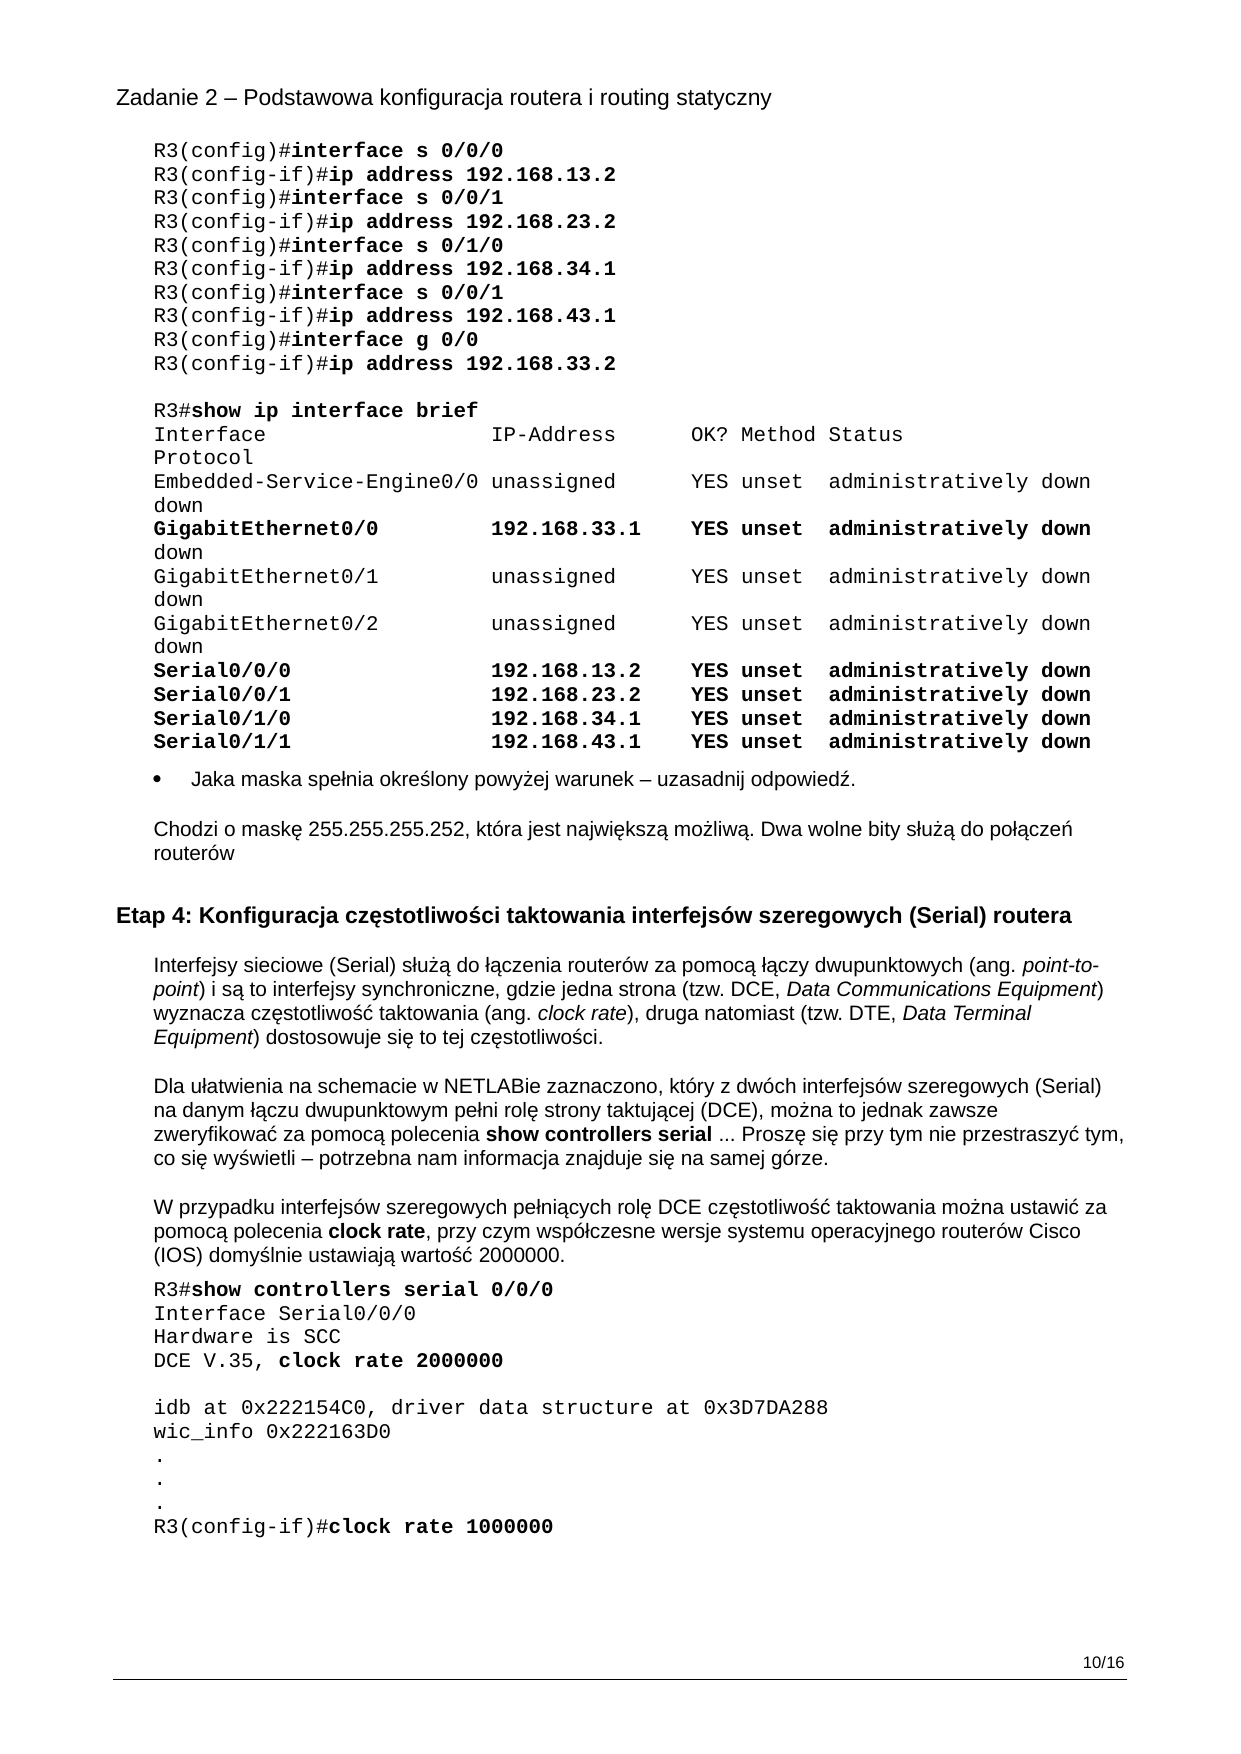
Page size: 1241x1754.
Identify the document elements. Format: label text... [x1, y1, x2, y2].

text R3(config)#interface s 0/0/1 [153, 282, 1124, 306]
text Embedded-Service-Engine0/0 unassigned YES unset administratively down down [153, 471, 1124, 518]
text Chodzi o maskę 255.255.255.252, która jest największą możliwą. Dwa wolne bity służą do połączeń routerów [153, 816, 1124, 864]
text idb at 0x222154C0, driver data structure at 0x3D7DA288 [153, 1397, 1124, 1421]
text Dla ułatwienia na schemacie w NETLABie zaznaczono, który z dwóch interfejsów szeregowych (Serial) na danym łączu dwupunktowym pełni rolę strony taktującej (DCE), można to jednak zawsze zweryfikować za pomocą polecenia show controllers serial ... Proszę się przy tym nie przestraszyć tym, co się wyświetli – potrzebna nam informacja znajduje się na samej górze. [153, 1074, 1124, 1170]
list Jaka maska spełnia określony powyżej warunek – uzasadnij odpowiedź. [153, 767, 1124, 791]
text GigabitEthernet0/0 192.168.33.1 YES unset administratively down [153, 518, 1124, 542]
text GigabitEthernet0/2 unassigned YES unset administratively down down [153, 613, 1124, 660]
text R3(config-if)#ip address 192.168.34.1 [153, 258, 1124, 282]
text W przypadku interfejsów szeregowych pełniących rolę DCE częstotliwość taktowania można ustawić za pomocą polecenia clock rate, przy czym współczesne wersje systemu operacyjnego routerów Cisco (IOS) domyślnie ustawiają wartość 2000000. [153, 1195, 1124, 1267]
text wic_info 0x222163D0 [153, 1421, 1124, 1445]
text R3(config)#interface s 0/0/1 [153, 187, 1124, 211]
text R3(config-if)#ip address 192.168.43.1 [153, 306, 1124, 329]
text Interface Serial0/0/0 [153, 1303, 1124, 1326]
text Hardware is SCC [153, 1326, 1124, 1350]
text DCE V.35, clock rate 2000000 [153, 1350, 1124, 1374]
text Interface IP-Address OK? Method Status Protocol [153, 424, 1124, 471]
text R3(config)#interface s 0/1/0 [153, 234, 1124, 258]
text R3(config-if)#ip address 192.168.23.2 [153, 211, 1124, 234]
text Serial0/0/1 192.168.23.2 YES unset administratively down [153, 684, 1124, 707]
text R3#show controllers serial 0/0/0 [153, 1279, 1124, 1303]
text . [153, 1468, 1124, 1492]
text R3(config-if)#ip address 192.168.13.2 [153, 164, 1124, 187]
text R3(config)#interface g 0/0 [153, 329, 1124, 353]
text Interfejsy sieciowe (Serial) służą do łączenia routerów za pomocą łączy dwupunktowych (ang. point-to-point) i są to interfejsy synchroniczne, gdzie jedna strona (tzw. DCE, Data Communications Equipment) wyznacza częstotliwość taktowania (ang. clock rate), druga natomiast (tzw. DTE, Data Terminal Equipment) dostosowuje się to tej częstotliwości. [153, 953, 1124, 1049]
text R3(config-if)#ip address 192.168.33.2 [153, 353, 1124, 376]
text R3#show ip interface brief [153, 400, 1124, 424]
text . [153, 1492, 1124, 1516]
text down [153, 542, 1124, 566]
text Serial0/1/0 192.168.34.1 YES unset administratively down [153, 707, 1124, 731]
text R3(config)#interface s 0/0/0 [153, 140, 1124, 164]
text Serial0/0/0 192.168.13.2 YES unset administratively down [153, 660, 1124, 684]
list Konfiguracja częstotliwości taktowania interfejsów szeregowych (Serial) routera [116, 902, 1124, 928]
text R3(config-if)#clock rate 1000000 [153, 1516, 1124, 1539]
text GigabitEthernet0/1 unassigned YES unset administratively down down [153, 566, 1124, 613]
text Serial0/1/1 192.168.43.1 YES unset administratively down [153, 731, 1124, 755]
text . [153, 1445, 1124, 1468]
